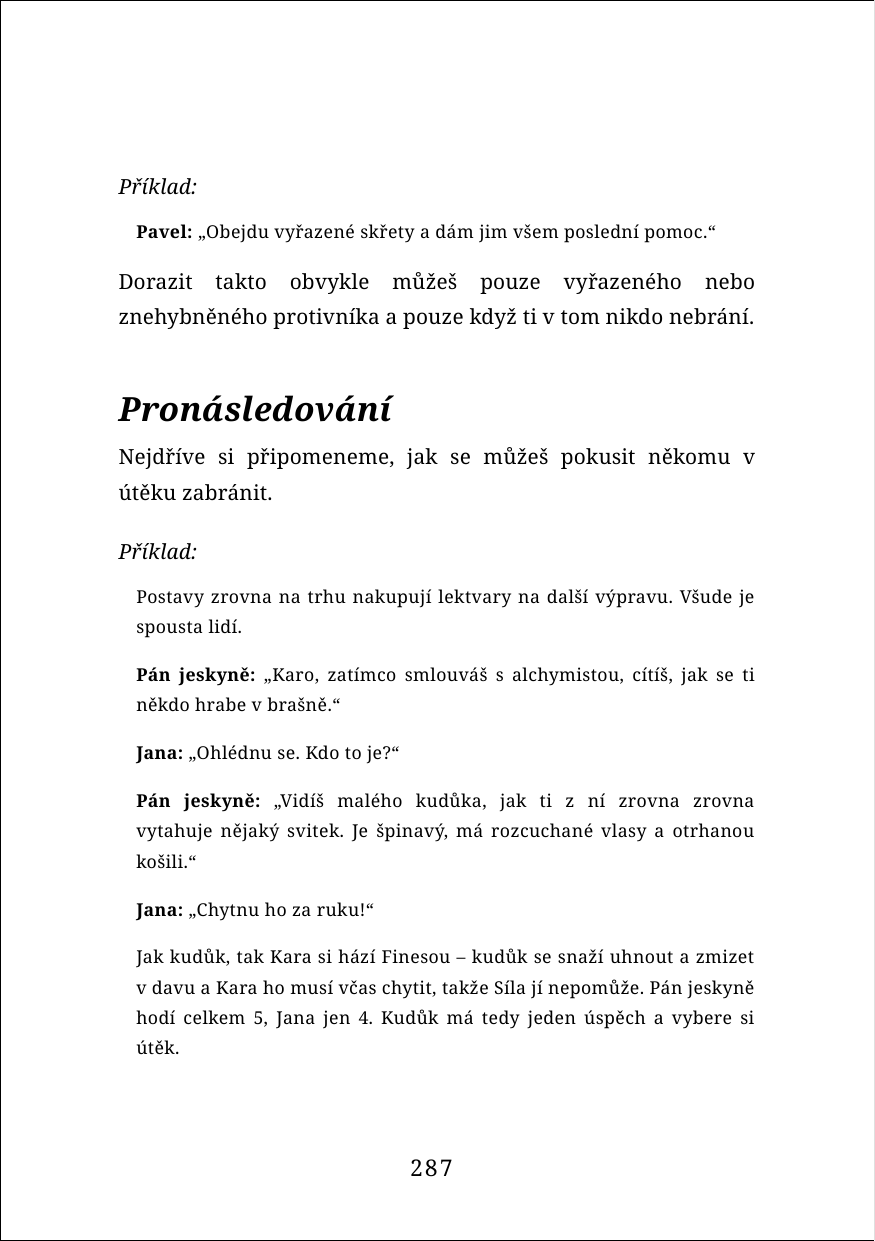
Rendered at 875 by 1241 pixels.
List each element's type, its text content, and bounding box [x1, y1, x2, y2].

text Příklad: [118, 172, 756, 200]
text Nejdříve si připomeneme, jak se můžeš pokusit někomu v útěku zabránit. [118, 442, 756, 506]
text Pavel: „Obejdu vyřazené skřety a dám jim všem poslední pomoc.“ [136, 219, 756, 243]
text Příklad: [118, 537, 756, 566]
text Dorazit takto obvykle můžeš pouze vyřazeného nebo znehybněného protivníka a pouze když ti v tom nikdo nebrání. [118, 267, 756, 331]
text Jak kudůk, tak Kara si hází Finesou – kudůk se snaží uhnout a zmizet v davu a Kara ho musí včas chytit, takže Síla jí nepomůže. Pán jeskyně hodí celkem 5, Jana jen 4. Kudůk má tedy jeden úspěch a vybere si útěk. [136, 945, 756, 1060]
subtitle Pronásledování [118, 385, 756, 431]
text Postavy zrovna na trhu nakupují lektvary na další výpravu. Všude je spousta lidí. [136, 584, 756, 639]
text Jana: „Ohlédnu se. Kdo to je?“ [136, 741, 756, 765]
text Pán jeskyně: „Vidíš malého kudůka, jak ti z ní zrovna zrovna vytahuje nějaký svitek. Je špinavý, má rozcuchané vlasy a otrhanou košili.“ [136, 789, 756, 873]
text Pán jeskyně: „Karo, zatímco smlouváš s alchymistou, cítíš, jak se ti někdo hrabe v brašně.“ [136, 663, 756, 717]
text Jana: „Chytnu ho za ruku!“ [136, 897, 756, 921]
